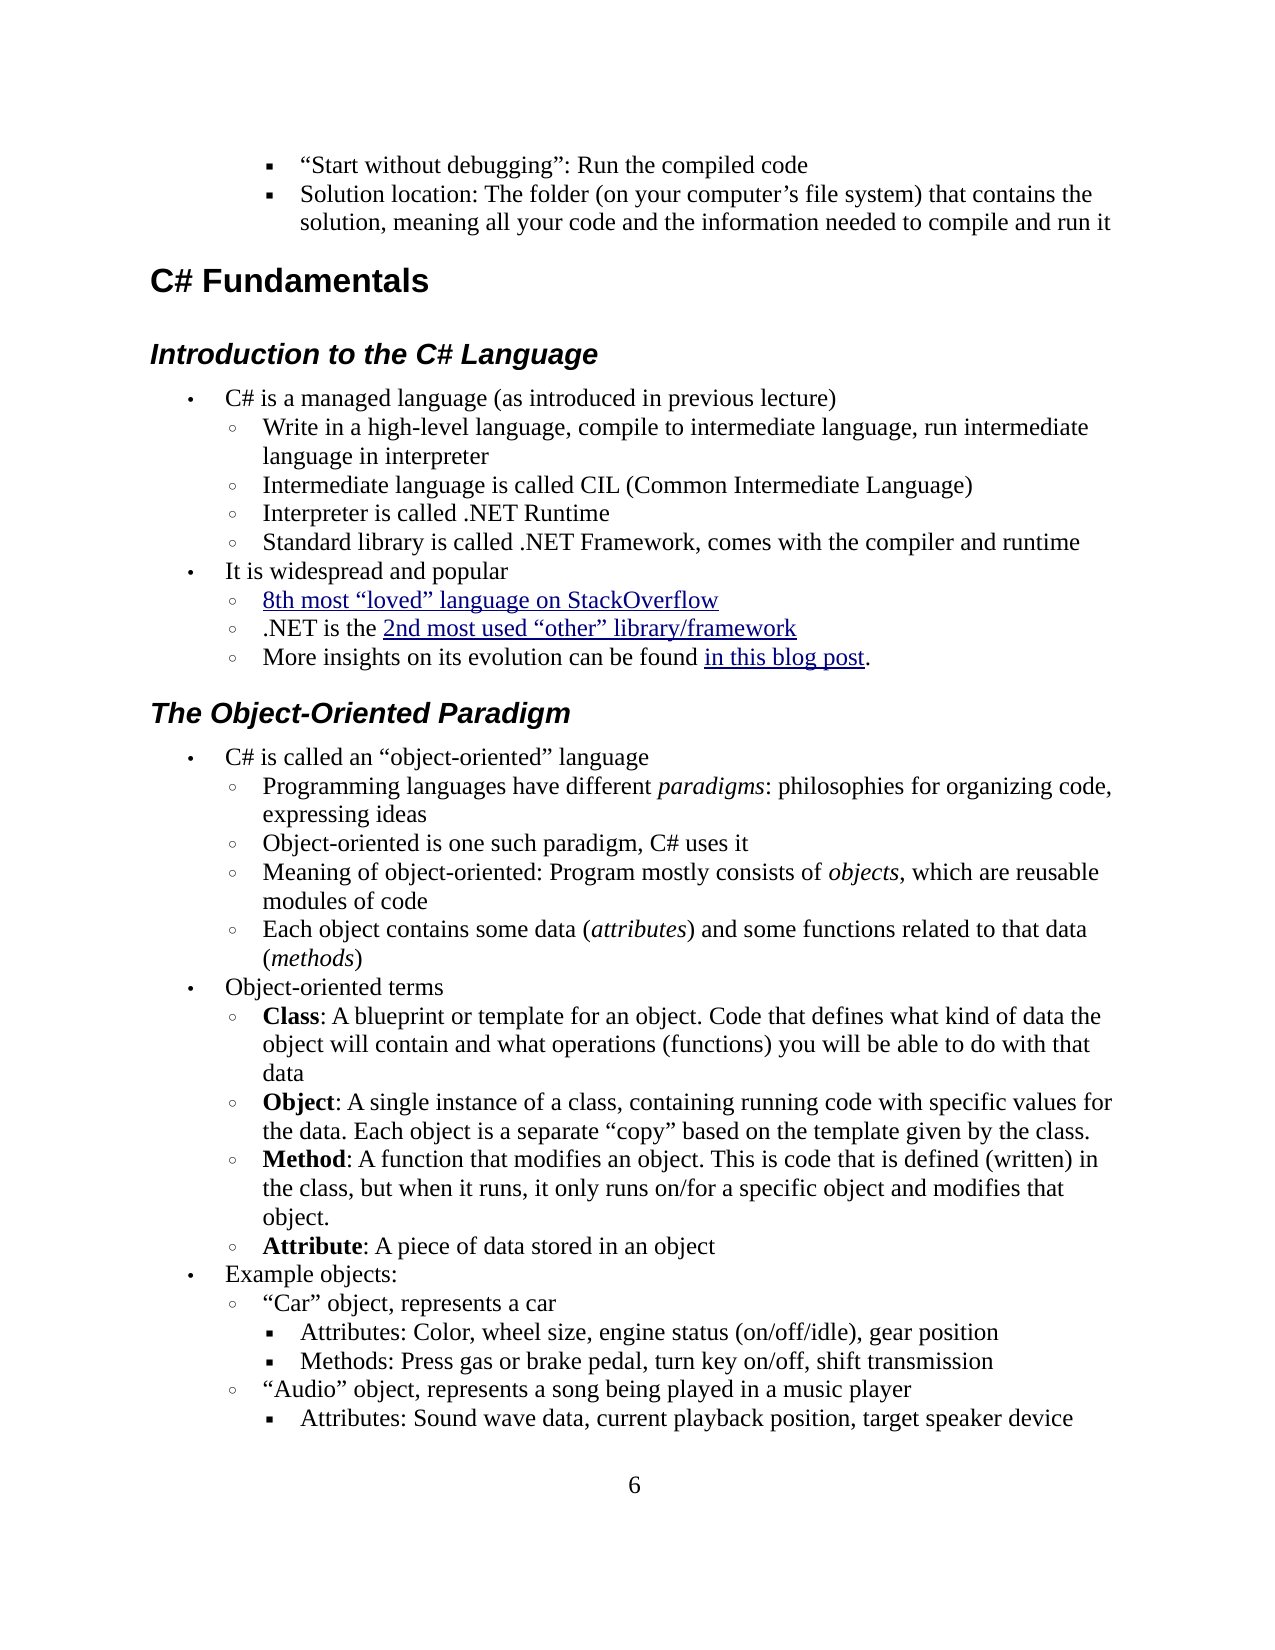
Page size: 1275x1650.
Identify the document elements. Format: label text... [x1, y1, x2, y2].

list Attributes: Color, wheel size, engine status (on/off/idle), gear position [262, 1317, 1125, 1346]
list Attributes: Sound wave data, current playback position, target speaker device [262, 1403, 1125, 1432]
list .NET is the 2nd most used “other” library/framework [225, 613, 1125, 642]
list Attribute: A piece of data stored in an object [225, 1231, 1125, 1259]
subtitle The Object-Oriented Paradigm [150, 696, 1125, 729]
list C# is called an “object-oriented” language [187, 742, 1125, 771]
list Object-oriented is one such paradigm, C# uses it [225, 828, 1125, 857]
list Method: A function that modifies an object. This is code that is defined (written) in the class, but when it runs, it only runs on/for a specific object and modifies that object. [225, 1144, 1125, 1231]
list Intermediate language is called CIL (Common Intermediate Language) [225, 470, 1125, 498]
list Meaning of object-oriented: Program mostly consists of objects, which are reusable modules of code [225, 857, 1125, 914]
subtitle Introduction to the C# Language [150, 337, 1125, 371]
list Example objects: [187, 1259, 1125, 1288]
list Interpreter is called .NET Runtime [225, 498, 1125, 527]
list Solution location: The folder (on your computer’s file system) that contains the solution, meaning all your code and the information needed to compile and run it [262, 179, 1125, 236]
list “Start without debugging”: Run the compiled code [262, 150, 1125, 179]
list 8th most “loved” language on StackOverflow [225, 585, 1125, 613]
list C# is a managed language (as introduced in previous lecture) [187, 383, 1125, 412]
subtitle C# Fundamentals [150, 261, 1125, 300]
list Class: A blueprint or template for an object. Code that defines what kind of data the object will contain and what operations (functions) you will be able to do with that data [225, 1001, 1125, 1087]
list Methods: Press gas or brake pedal, turn key on/off, shift transmission [262, 1346, 1125, 1374]
list Object-oriented terms [187, 972, 1125, 1001]
list More insights on its evolution can be found in this blog post. [225, 642, 1125, 671]
list Each object contains some data (attributes) and some functions related to that data (methods) [225, 914, 1125, 972]
list Standard library is called .NET Framework, comes with the compiler and runtime [225, 527, 1125, 556]
list “Car” object, represents a car [225, 1288, 1125, 1317]
list Write in a high-level language, compile to intermediate language, run intermediate language in interpreter [225, 412, 1125, 470]
list “Audio” object, represents a song being played in a music player [225, 1374, 1125, 1403]
list Object: A single instance of a class, containing running code with specific values for the data. Each object is a separate “copy” based on the template given by the class. [225, 1087, 1125, 1144]
list Programming languages have different paradigms: philosophies for organizing code, expressing ideas [225, 771, 1125, 828]
list It is widespread and popular [187, 556, 1125, 585]
